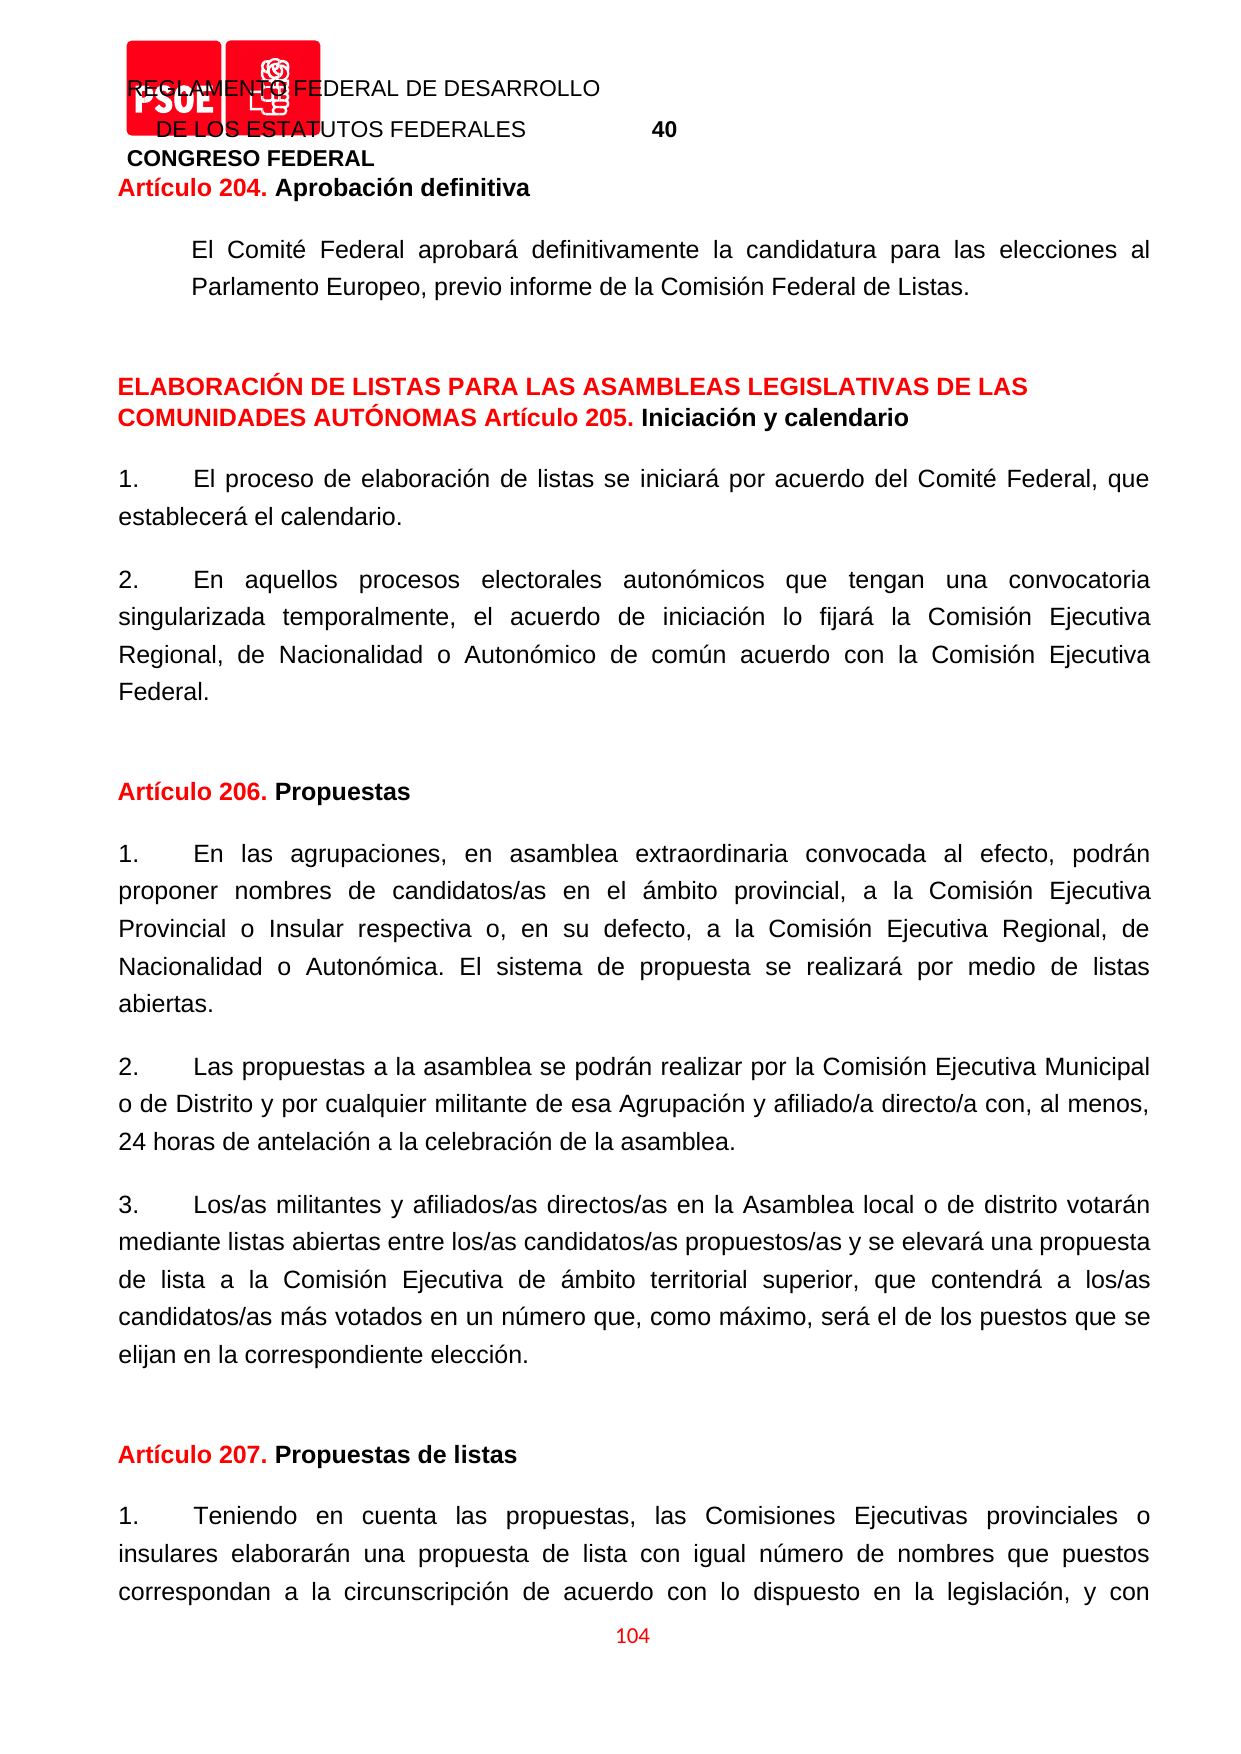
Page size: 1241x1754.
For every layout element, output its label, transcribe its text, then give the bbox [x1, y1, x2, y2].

list Las propuestas a la asamblea se podrán realizar por la Comisión Ejecutiva Municipal o de Distrito y por cualquier militante de esa Agrupación y afiliado/a directo/a con, al menos, 24 horas de antelación a la celebración de la asamblea. [118, 1052, 1152, 1156]
list En las agrupaciones, en asamblea extraordinaria convocada al efecto, podrán proponer nombres de candidatos/as en el ámbito provincial, a la Comisión Ejecutiva Provincial o Insular respectiva o, en su defecto, a la Comisión Ejecutiva Regional, de Nacionalidad o Autonómica. El sistema de propuesta se realizará por medio de listas abiertas. [118, 839, 1152, 1018]
text El Comité Federal aprobará definitivamente la candidatura para las elecciones al Parlamento Europeo, previo informe de la Comisión Federal de Listas. [191, 235, 1152, 301]
text Artículo 204. Aprobación definitiva [117, 173, 1152, 202]
list Teniendo en cuenta las propuestas, las Comisiones Ejecutivas provinciales o insulares elaborarán una propuesta de lista con igual número de nombres que puestos correspondan a la circunscripción de acuerdo con lo dispuesto en la legislación, y con [118, 1501, 1152, 1605]
text Artículo 207. Propuestas de listas [117, 1439, 1152, 1468]
list En aquellos procesos electorales autonómicos que tengan una convocatoria singularizada temporalmente, el acuerdo de iniciación lo fijará la Comisión Ejecutiva Regional, de Nacionalidad o Autonómico de común acuerdo con la Comisión Ejecutiva Federal. [118, 564, 1152, 706]
list Los/as militantes y afiliados/as directos/as en la Asamblea local o de distrito votarán mediante listas abiertas entre los/as candidatos/as propuestos/as y se elevará una propuesta de lista a la Comisión Ejecutiva de ámbito territorial superior, que contendrá a los/as candidatos/as más votados en un número que, como máximo, será el de los puestos que se elijan en la correspondiente elección. [118, 1189, 1152, 1369]
subtitle ELABORACIÓN DE LISTAS PARA LAS ASAMBLEAS LEGISLATIVAS DE LAS COMUNIDADES AUTÓNOMAS Artículo 205. Iniciación y calendario [117, 372, 1152, 431]
subtitle Artículo 206. Propuestas [117, 777, 1152, 806]
list El proceso de elaboración de listas se iniciará por acuerdo del Comité Federal, que establecerá el calendario. [118, 464, 1152, 531]
